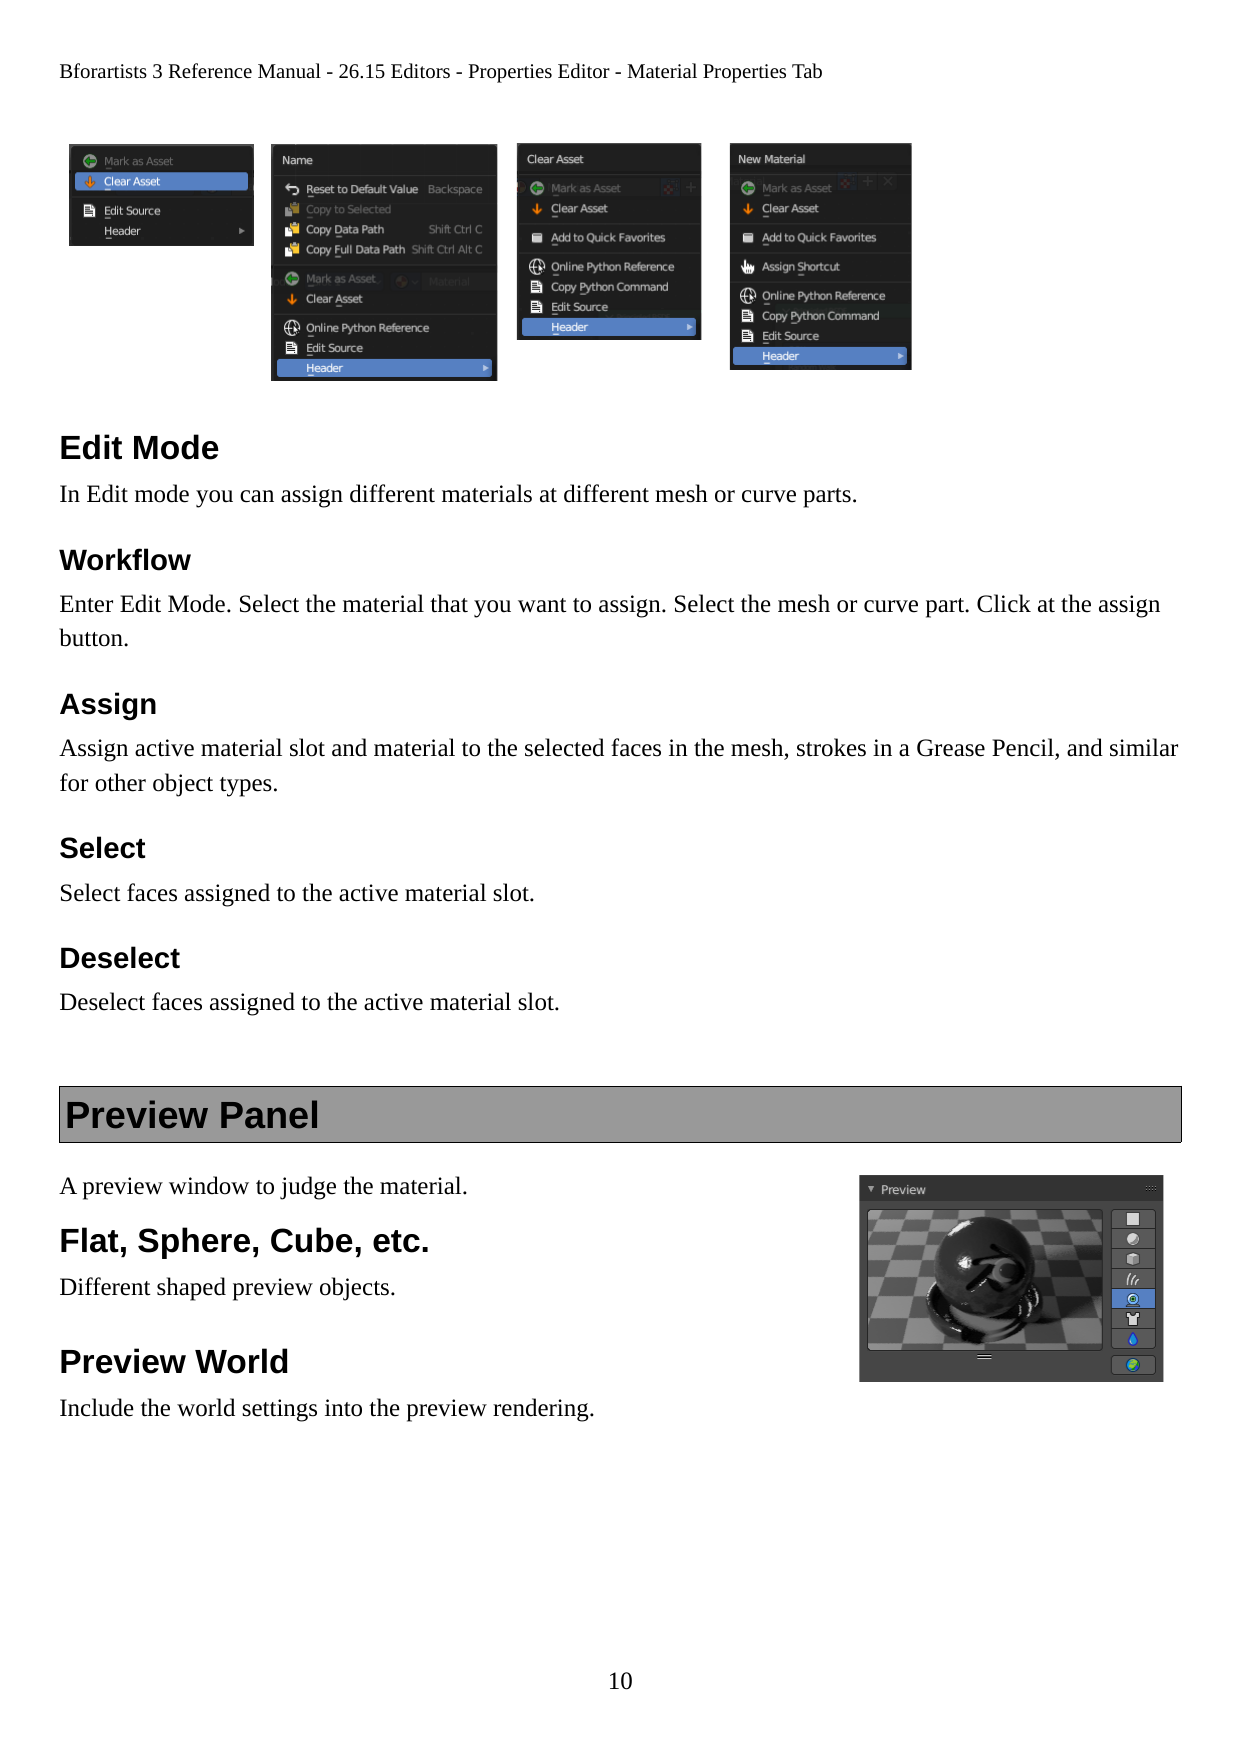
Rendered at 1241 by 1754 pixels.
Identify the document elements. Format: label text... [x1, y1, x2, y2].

text Deselect faces assigned to the active material slot. [59, 987, 1181, 1016]
subtitle Workflow [59, 543, 1181, 576]
text A preview window to judge the material. [59, 1171, 1181, 1200]
picture [516, 143, 702, 340]
picture [729, 143, 912, 370]
table_header Preview Panel [60, 1087, 1181, 1142]
subtitle Deselect [59, 941, 1181, 975]
text Different shaped preview objects. [59, 1272, 859, 1300]
text Include the world settings into the preview rendering. [59, 1393, 1181, 1421]
subtitle Edit Mode [59, 428, 1181, 466]
picture [271, 144, 498, 381]
subtitle Preview World [59, 1342, 859, 1380]
picture [69, 144, 254, 246]
subtitle [1164, 1342, 1181, 1380]
text Assign active material slot and material to the selected faces in the mesh, strokes in a Grease Pencil, and similar for other object types. [59, 733, 1181, 796]
text Select faces assigned to the active material slot. [59, 878, 1181, 906]
subtitle Flat, Sphere, Cube, etc. [59, 1221, 859, 1259]
subtitle Select [59, 831, 1181, 865]
text In Edit mode you can assign different materials at different mesh or curve parts. [59, 479, 1181, 508]
subtitle [1164, 1221, 1181, 1259]
picture [859, 1175, 1164, 1382]
text Enter Edit Mode. Select the material that you want to assign. Select the mesh or curve part. Click at the assign button. [59, 589, 1181, 652]
subtitle Assign [59, 687, 1181, 721]
